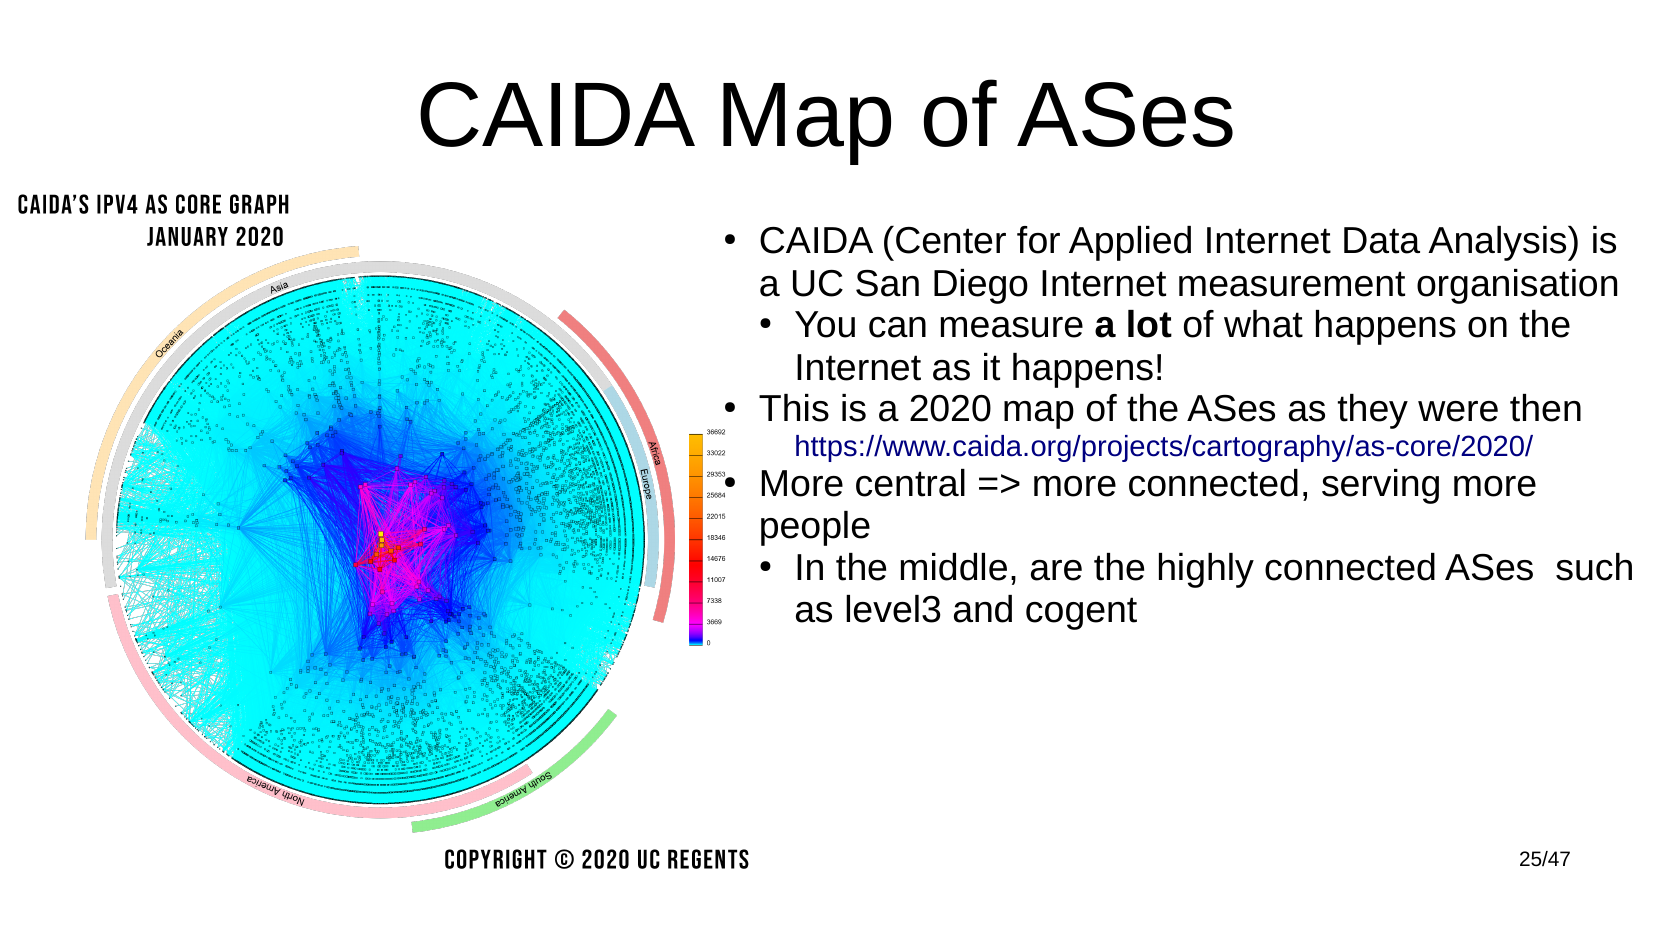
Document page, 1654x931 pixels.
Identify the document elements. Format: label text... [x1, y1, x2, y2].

picture [0, 165, 759, 875]
title CAIDA Map of ASes [82, 37, 1571, 193]
text_box CAIDA (Center for Applied Internet Data Analysis) is a UC San Diego Internet measurement organisation You can measure a lot of what happens on the Internet as it happens! This is a 2020 map of the ASes as they were then https://www.caida.org/projects/cartography/as-core/2020/ More central => more connected, serving more people In the middle, are the highly connected ASes such as level3 and cogent [759, 212, 1654, 815]
